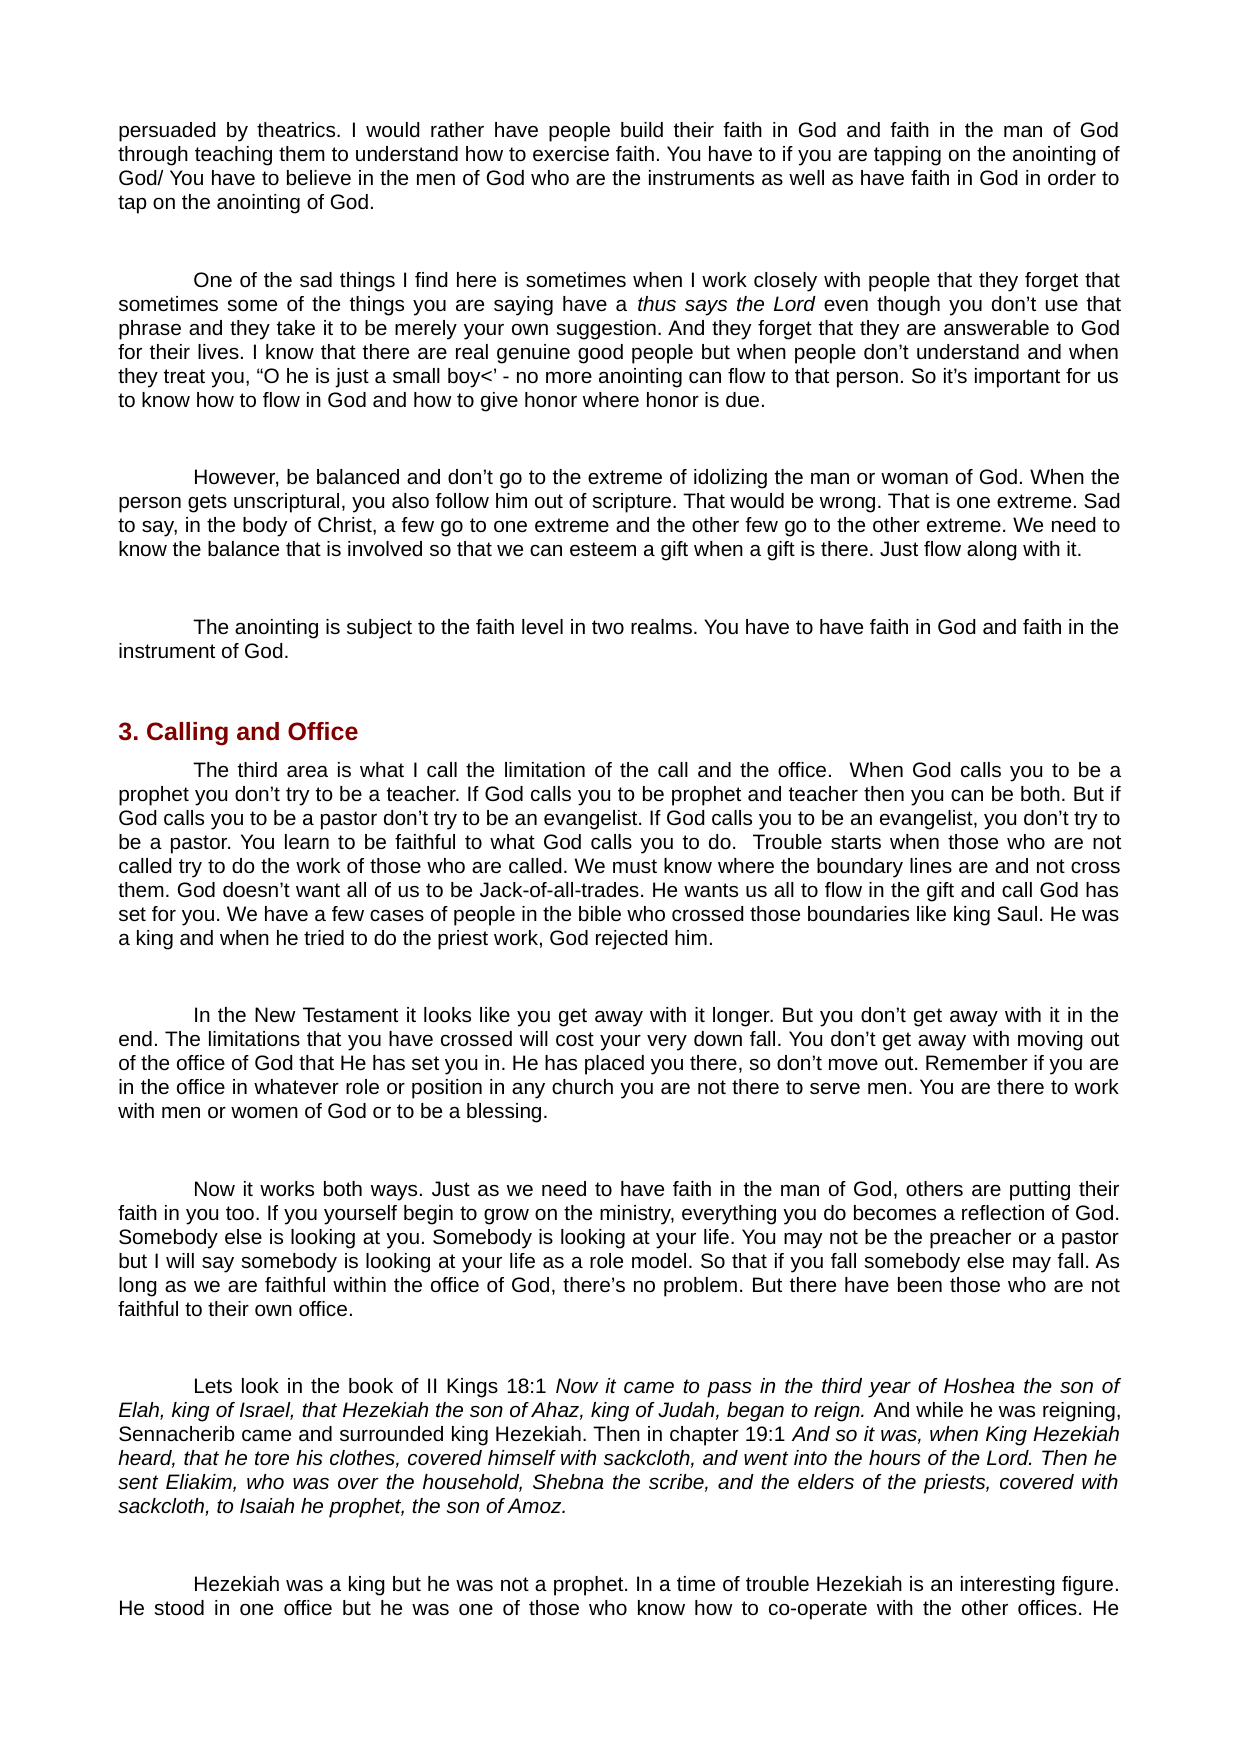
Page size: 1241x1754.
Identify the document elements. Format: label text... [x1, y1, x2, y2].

text One of the sad things I find here is sometimes when I work closely with people that they forget that sometimes some of the things you are saying have a thus says the Lord even though you don’t use that phrase and they take it to be merely your own suggestion. And they forget that they are answerable to God for their lives. I know that there are real genuine good people but when people don’t understand and when they treat you, “O he is just a small boy<’ - no more anointing can flow to that person. So it’s important for us to know how to flow in God and how to give honor where honor is due. [118, 268, 1122, 411]
text In the New Testament it looks like you get away with it longer. But you don’t get away with it in the end. The limitations that you have crossed will cost your very down fall. You don’t get away with moving out of the office of God that He has set you in. He has placed you there, so don’t move out. Remember if you are in the office in whatever role or position in any church you are not there to serve men. You are there to work with men or women of God or to be a blessing. [118, 1003, 1122, 1123]
text persuaded by theatrics. I would rather have people build their faith in God and faith in the man of God through teaching them to understand how to exercise faith. You have to if you are tapping on the anointing of God/ You have to believe in the men of God who are the instruments as well as have faith in God in order to tap on the anointing of God. [118, 118, 1122, 214]
text The anointing is subject to the faith level in two realms. You have to have faith in God and faith in the instrument of God. [118, 615, 1122, 663]
text 3. Calling and Office [118, 716, 1122, 745]
text The third area is what I call the limitation of the call and the office. When God calls you to be a prophet you don’t try to be a teacher. If God calls you to be prophet and teacher then you can be both. But if God calls you to be a pastor don’t try to be an evangelist. If God calls you to be an evangelist, you don’t try to be a pastor. You learn to be faithful to what God calls you to do. Trouble starts when those who are not called try to do the work of those who are called. We must know where the boundary lines are and not cross them. God doesn’t want all of us to be Jack-of-all-trades. He wants us all to flow in the gift and call God has set for you. We have a few cases of people in the bible who crossed those boundaries like king Saul. He was a king and when he tried to do the priest work, God rejected him. [118, 758, 1122, 949]
text Now it works both ways. Just as we need to have faith in the man of God, others are putting their faith in you too. If you yourself begin to grow on the ministry, everything you do becomes a reflection of God. Somebody else is looking at you. Somebody is looking at your life. You may not be the preacher or a pastor but I will say somebody is looking at your life as a role model. So that if you fall somebody else may fall. As long as we are faithful within the office of God, there’s no problem. But there have been those who are not faithful to their own office. [118, 1177, 1122, 1320]
text Hezekiah was a king but he was not a prophet. In a time of trouble Hezekiah is an interesting figure. He stood in one office but he was one of those who know how to co-operate with the other offices. He [118, 1572, 1122, 1619]
text Lets look in the book of II Kings 18:1 Now it came to pass in the third year of Hoshea the son of Elah, king of Israel, that Hezekiah the son of Ahaz, king of Judah, began to reign. And while he was reigning, Sennacherib came and surrounded king Hezekiah. Then in chapter 19:1 And so it was, when King Hezekiah heard, that he tore his clothes, covered himself with sackcloth, and went into the hours of the Lord. Then he sent Eliakim, who was over the household, Shebna the scribe, and the elders of the priests, covered with sackcloth, to Isaiah he prophet, the son of Amoz. [118, 1374, 1122, 1518]
text However, be balanced and don’t go to the extreme of idolizing the man or woman of God. When the person gets unscriptural, you also follow him out of scripture. That would be wrong. That is one extreme. Sad to say, in the body of Christ, a few go to one extreme and the other few go to the other extreme. We need to know the balance that is involved so that we can esteem a gift when a gift is there. Just flow along with it. [118, 465, 1122, 561]
